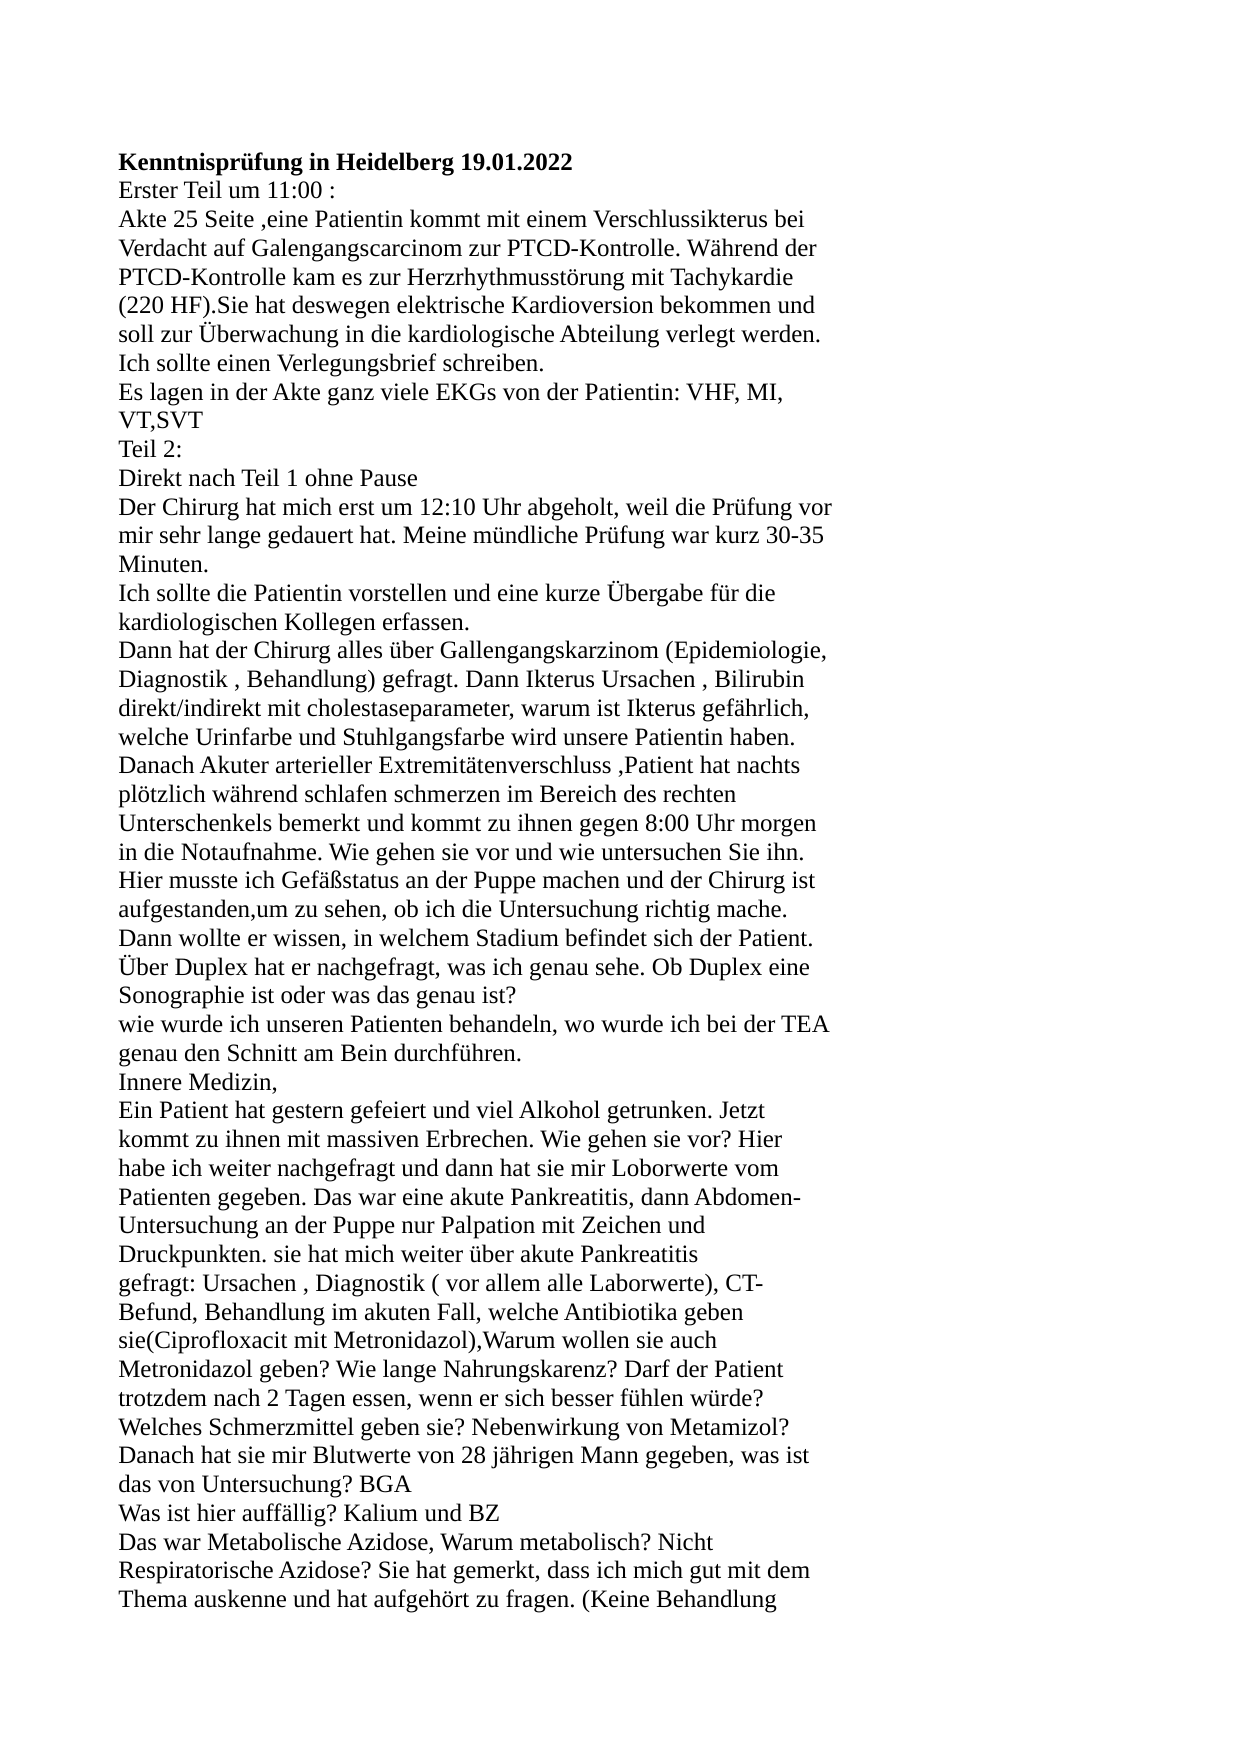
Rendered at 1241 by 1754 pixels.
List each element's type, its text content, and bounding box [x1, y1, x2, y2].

text Innere Medizin, [118, 1067, 1122, 1096]
text Diagnostik , Behandlung) gefragt. Dann Ikterus Ursachen , Bilirubin [118, 664, 1122, 693]
text VT,SVT [118, 406, 1122, 434]
text kardiologischen Kollegen erfassen. [118, 607, 1122, 636]
text plötzlich während schlafen schmerzen im Bereich des rechten [118, 779, 1122, 808]
text in die Notaufnahme. Wie gehen sie vor und wie untersuchen Sie ihn. [118, 837, 1122, 866]
text Thema auskenne und hat aufgehört zu fragen. (Keine Behandlung [118, 1584, 1122, 1613]
text Danach hat sie mir Blutwerte von 28 jährigen Mann gegeben, was ist [118, 1441, 1122, 1469]
text das von Untersuchung? BGA [118, 1469, 1122, 1498]
text habe ich weiter nachgefragt und dann hat sie mir Loborwerte vom [118, 1153, 1122, 1182]
text Dann wollte er wissen, in welchem Stadium befindet sich der Patient. [118, 923, 1122, 952]
text direkt/indirekt mit cholestaseparameter, warum ist Ikterus gefährlich, [118, 693, 1122, 722]
text Respiratorische Azidose? Sie hat gemerkt, dass ich mich gut mit dem [118, 1556, 1122, 1584]
text PTCD-Kontrolle kam es zur Herzrhythmusstörung mit Tachykardie [118, 262, 1122, 291]
text Danach Akuter arterieller Extremitätenverschluss ,Patient hat nachts [118, 751, 1122, 779]
text gefragt: Ursachen , Diagnostik ( vor allem alle Laborwerte), CT- [118, 1268, 1122, 1297]
text Welches Schmerzmittel geben sie? Nebenwirkung von Metamizol? [118, 1412, 1122, 1441]
text trotzdem nach 2 Tagen essen, wenn er sich besser fühlen würde? [118, 1383, 1122, 1412]
text Druckpunkten. sie hat mich weiter über akute Pankreatitis [118, 1239, 1122, 1268]
text Ein Patient hat gestern gefeiert und viel Alkohol getrunken. Jetzt [118, 1096, 1122, 1124]
text Verdacht auf Galengangscarcinom zur PTCD-Kontrolle. Während der [118, 233, 1122, 262]
text Untersuchung an der Puppe nur Palpation mit Zeichen und [118, 1211, 1122, 1239]
text Befund, Behandlung im akuten Fall, welche Antibiotika geben [118, 1297, 1122, 1326]
text sie(Ciprofloxacit mit Metronidazol),Warum wollen sie auch [118, 1326, 1122, 1354]
text welche Urinfarbe und Stuhlgangsfarbe wird unsere Patientin haben. [118, 722, 1122, 751]
text Minuten. [118, 549, 1122, 578]
text Sonographie ist oder was das genau ist? [118, 981, 1122, 1009]
text Was ist hier auffällig? Kalium und BZ [118, 1498, 1122, 1527]
text Dann hat der Chirurg alles über Gallengangskarzinom (Epidemiologie, [118, 636, 1122, 664]
text Teil 2: [118, 434, 1122, 463]
text kommt zu ihnen mit massiven Erbrechen. Wie gehen sie vor? Hier [118, 1124, 1122, 1153]
text aufgestanden,um zu sehen, ob ich die Untersuchung richtig mache. [118, 894, 1122, 923]
text Das war Metabolische Azidose, Warum metabolisch? Nicht [118, 1527, 1122, 1556]
text wie wurde ich unseren Patienten behandeln, wo wurde ich bei der TEA [118, 1009, 1122, 1038]
text mir sehr lange gedauert hat. Meine mündliche Prüfung war kurz 30-35 [118, 521, 1122, 549]
text Hier musste ich Gefäßstatus an der Puppe machen und der Chirurg ist [118, 866, 1122, 894]
text Es lagen in der Akte ganz viele EKGs von der Patientin: VHF, MI, [118, 377, 1122, 406]
text Der Chirurg hat mich erst um 12:10 Uhr abgeholt, weil die Prüfung vor [118, 492, 1122, 521]
text Kenntnisprüfung in Heidelberg 19.01.2022 [118, 147, 1122, 176]
text Erster Teil um 11:00 : [118, 176, 1122, 204]
text Ich sollte die Patientin vorstellen und eine kurze Übergabe für die [118, 578, 1122, 607]
text Ich sollte einen Verlegungsbrief schreiben. [118, 348, 1122, 377]
text Über Duplex hat er nachgefragt, was ich genau sehe. Ob Duplex eine [118, 952, 1122, 981]
text (220 HF).Sie hat deswegen elektrische Kardioversion bekommen und [118, 291, 1122, 319]
text genau den Schnitt am Bein durchführen. [118, 1038, 1122, 1067]
text Patienten gegeben. Das war eine akute Pankreatitis, dann Abdomen- [118, 1182, 1122, 1211]
text Unterschenkels bemerkt und kommt zu ihnen gegen 8:00 Uhr morgen [118, 808, 1122, 837]
text Direkt nach Teil 1 ohne Pause [118, 463, 1122, 492]
text Akte 25 Seite ,eine Patientin kommt mit einem Verschlussikterus bei [118, 204, 1122, 233]
text soll zur Überwachung in die kardiologische Abteilung verlegt werden. [118, 319, 1122, 348]
text Metronidazol geben? Wie lange Nahrungskarenz? Darf der Patient [118, 1354, 1122, 1383]
